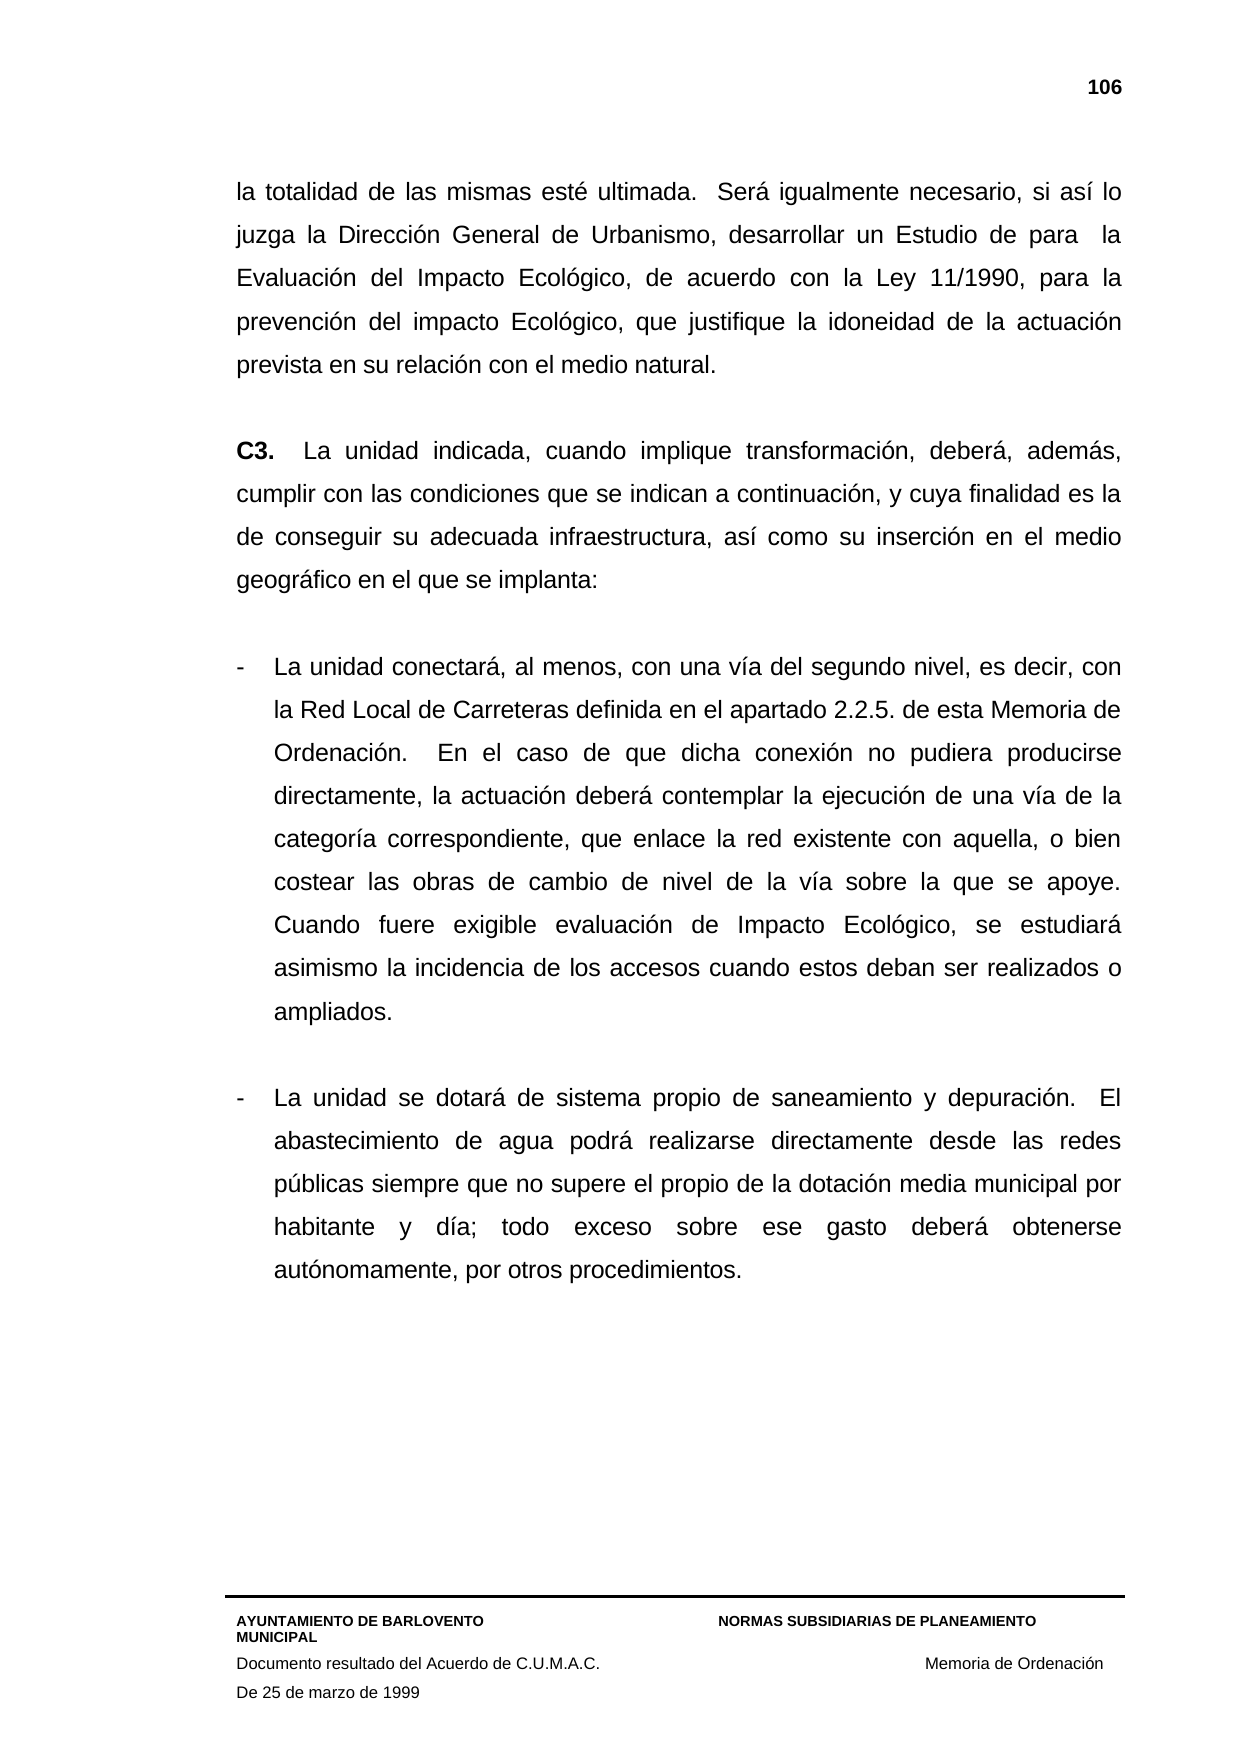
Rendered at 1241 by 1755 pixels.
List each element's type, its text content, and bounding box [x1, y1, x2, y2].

text C3. La unidad indicada, cuando implique transformación, deberá, además, cumplir con las condiciones que se indican a continuación, y cuya finalidad es la de conseguir su adecuada infraestructura, así como su inserción en el medio geográfico en el que se implanta: [236, 436, 1122, 594]
list La unidad conectará, al menos, con una vía del segundo nivel, es decir, con la Red Local de Carreteras definida en el apartado 2.2.5. de esta Memoria de Ordenación. En el caso de que dicha conexión no pudiera producirse directamente, la actuación deberá contemplar la ejecución de una vía de la categoría correspondiente, que enlace la red existente con aquella, o bien costear las obras de cambio de nivel de la vía sobre la que se apoye. Cuando fuere exigible evaluación de Impacto Ecológico, se estudiará asimismo la incidencia de los accesos cuando estos deban ser realizados o ampliados. [236, 652, 1122, 1025]
text la totalidad de las mismas esté ultimada. Será igualmente necesario, si así lo juzga la Dirección General de Urbanismo, desarrollar un Estudio de para la Evaluación del Impacto Ecológico, de acuerdo con la Ley 11/1990, para la prevención del impacto Ecológico, que justifique la idoneidad de la actuación prevista en su relación con el medio natural. [236, 177, 1122, 378]
list La unidad se dotará de sistema propio de saneamiento y depuración. El abastecimiento de agua podrá realizarse directamente desde las redes públicas siempre que no supere el propio de la dotación media municipal por habitante y día; todo exceso sobre ese gasto deberá obtenerse autónomamente, por otros procedimientos. [236, 1083, 1122, 1284]
